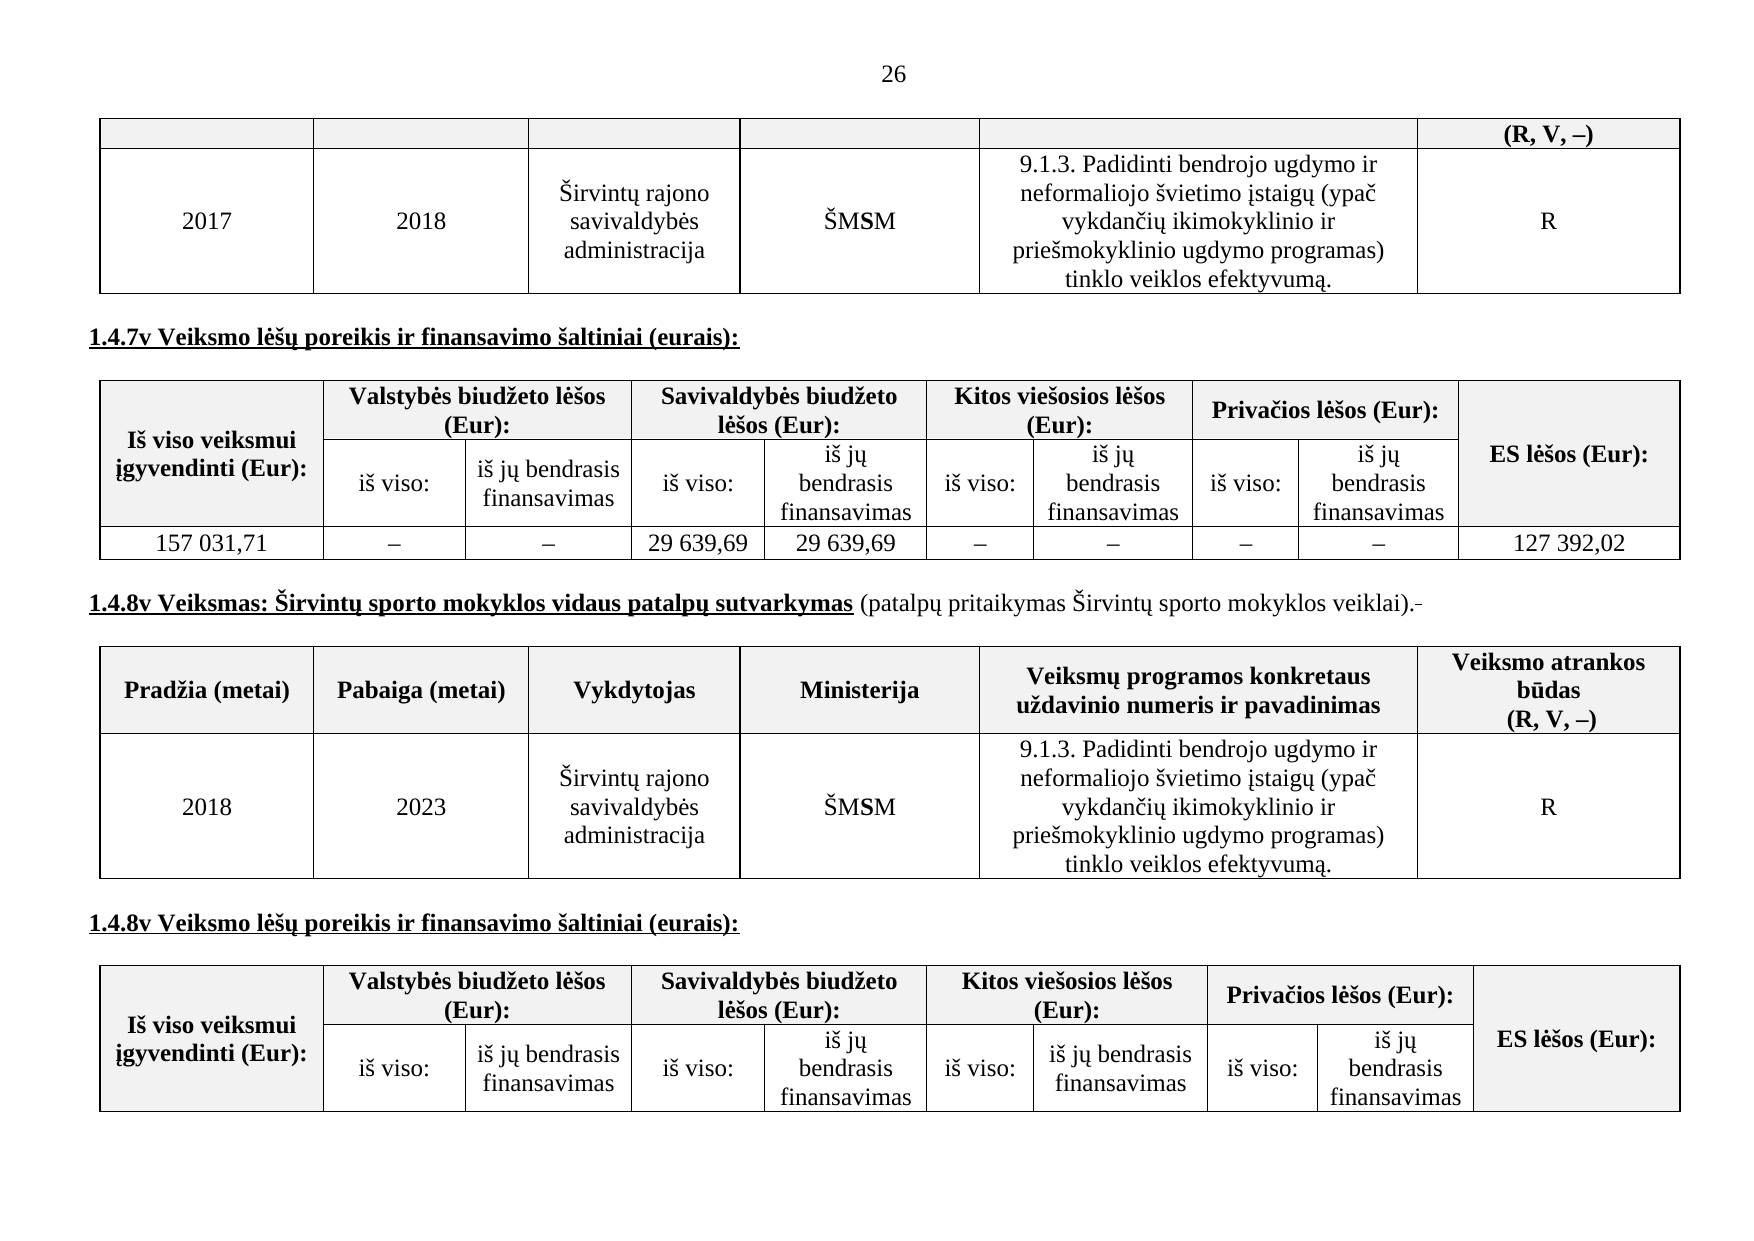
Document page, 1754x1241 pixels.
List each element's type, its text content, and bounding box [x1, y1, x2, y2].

table_cell iš viso: [1208, 1025, 1317, 1111]
table_header Kitos viešosios lėšos (Eur): [927, 966, 1207, 1024]
table_header [314, 119, 528, 148]
table_cell iš jų bendrasis finansavimas [466, 440, 631, 526]
table_header Veiksmo atrankos būdas (R, V, –) [1418, 647, 1679, 733]
table_header Iš viso veiksmui įgyvendinti (Eur): [101, 381, 323, 526]
table_cell – [324, 527, 465, 558]
table_header ES lėšos (Eur): [1474, 966, 1679, 1111]
table_cell iš jų bendrasis finansavimas [1318, 1025, 1473, 1111]
table_cell iš viso: [1193, 440, 1298, 526]
table_header [101, 119, 313, 148]
text 1.4.7v Veiksmo lėšų poreikis ir finansavimo šaltiniai (eurais): [89, 322, 1698, 351]
table_header (R, V, –) [1418, 119, 1679, 148]
table_cell 2018 [314, 149, 528, 293]
table_cell iš jų bendrasis finansavimas [765, 1025, 926, 1111]
table_header Savivaldybės biudžeto lėšos (Eur): [632, 966, 926, 1024]
table_cell – [466, 527, 631, 558]
table_cell iš jų bendrasis finansavimas [1034, 1025, 1207, 1111]
table_cell – [927, 527, 1033, 558]
table_cell iš jų bendrasis finansavimas [1299, 440, 1458, 526]
table_header Ministerija [741, 647, 979, 733]
table_cell – [1034, 527, 1192, 558]
table_cell iš jų bendrasis finansavimas [466, 1025, 631, 1111]
table_cell iš viso: [632, 440, 764, 526]
table_header Pabaiga (metai) [314, 647, 528, 733]
table_header Vykdytojas [529, 647, 739, 733]
table_cell iš viso: [632, 1025, 764, 1111]
text 1.4.8v Veiksmas: Širvintų sporto mokyklos vidaus patalpų sutvarkymas (patalpų pritaikymas Širvintų sporto mokyklos veiklai). [89, 588, 1698, 617]
table_cell 9.1.3. Padidinti bendrojo ugdymo ir neformaliojo švietimo įstaigų (ypač vykdančių ikimokyklinio ir priešmokyklinio ugdymo programas) tinklo veiklos efektyvumą. [980, 149, 1417, 293]
table_cell iš viso: [927, 440, 1033, 526]
table_cell – [1299, 527, 1458, 558]
table_header Privačios lėšos (Eur): [1193, 381, 1458, 438]
table_cell ŠMSM [741, 149, 979, 293]
table_cell 9.1.3. Padidinti bendrojo ugdymo ir neformaliojo švietimo įstaigų (ypač vykdančių ikimokyklinio ir priešmokyklinio ugdymo programas) tinklo veiklos efektyvumą. [980, 734, 1417, 878]
table_header Veiksmų programos konkretaus uždavinio numeris ir pavadinimas [980, 647, 1417, 733]
table_cell R [1418, 149, 1679, 293]
table_header [741, 119, 979, 148]
table_header [980, 119, 1417, 148]
table_cell 2018 [101, 734, 313, 878]
table_cell Širvintų rajono savivaldybės administracija [529, 149, 739, 293]
table_cell 29 639,69 [765, 527, 926, 558]
table_cell iš viso: [927, 1025, 1033, 1111]
table_cell 2023 [314, 734, 528, 878]
table_header Valstybės biudžeto lėšos (Eur): [324, 381, 631, 438]
table_cell iš viso: [324, 440, 465, 526]
table_cell – [1193, 527, 1298, 558]
table_cell iš viso: [324, 1025, 465, 1111]
table_header Savivaldybės biudžeto lėšos (Eur): [632, 381, 926, 438]
table_cell 2017 [101, 149, 313, 293]
table_cell 157 031,71 [101, 527, 323, 558]
table_cell iš jų bendrasis finansavimas [1034, 440, 1192, 526]
table_cell R [1418, 734, 1679, 878]
table_cell 127 392,02 [1459, 527, 1679, 558]
table_header Pradžia (metai) [101, 647, 313, 733]
text 1.4.8v Veiksmo lėšų poreikis ir finansavimo šaltiniai (eurais): [89, 908, 1698, 936]
table_cell ŠMSM [741, 734, 979, 878]
table_cell Širvintų rajono savivaldybės administracija [529, 734, 739, 878]
table_cell iš jų bendrasis finansavimas [765, 440, 926, 526]
table_header Privačios lėšos (Eur): [1208, 966, 1473, 1024]
table_header Valstybės biudžeto lėšos (Eur): [324, 966, 631, 1024]
table_header Kitos viešosios lėšos (Eur): [927, 381, 1192, 438]
table_header ES lėšos (Eur): [1459, 381, 1679, 526]
table_header [529, 119, 739, 148]
table_header Iš viso veiksmui įgyvendinti (Eur): [101, 966, 323, 1111]
table_cell 29 639,69 [632, 527, 764, 558]
